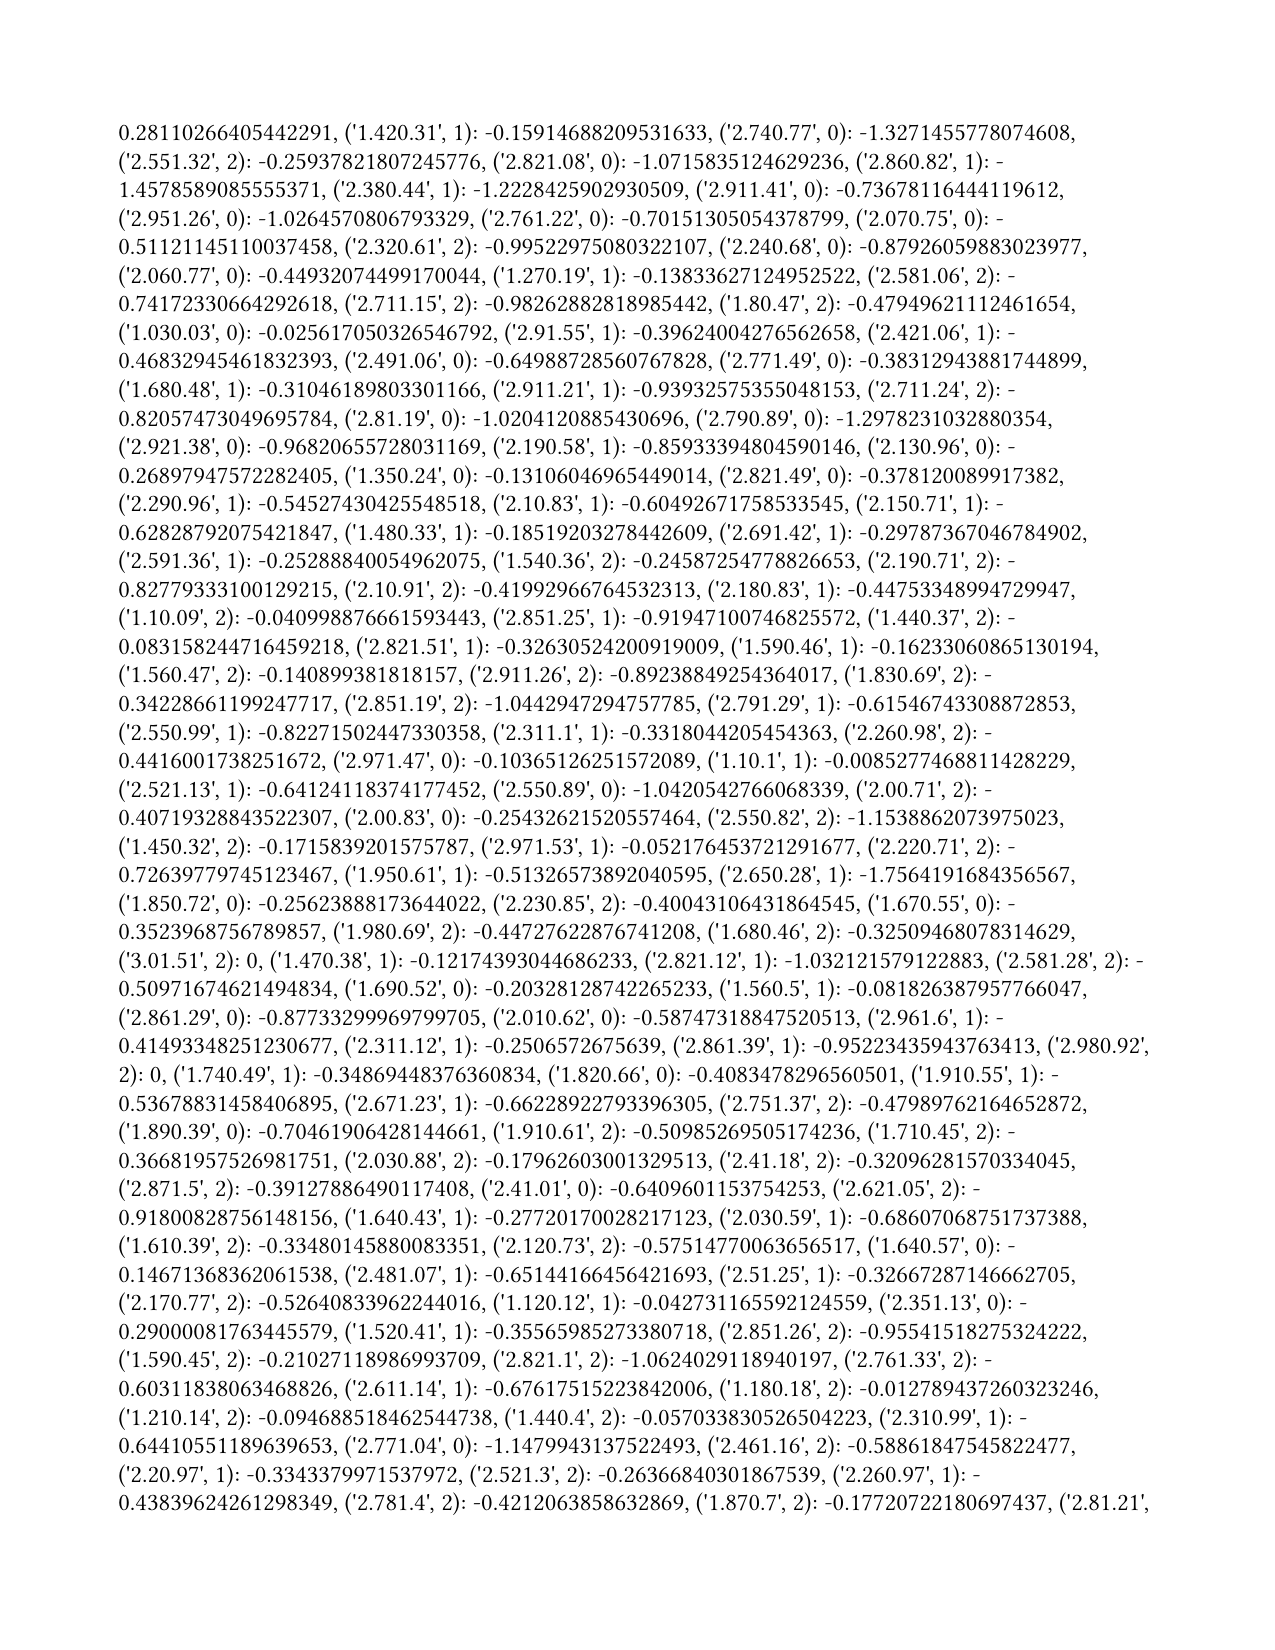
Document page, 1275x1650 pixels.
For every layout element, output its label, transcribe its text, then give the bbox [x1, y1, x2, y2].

text -0.28110266405442291, ('1.420.31', 1): -0.15914688209531633, ('2.740.77', 0): -1.3271455778074608, ('2.551.32', 2): -0.25937821807245776, ('2.821.08', 0): -1.0715835124629236, ('2.860.82', 1): -1.4578589085555371, ('2.380.44', 1): -1.2228425902930509, ('2.911.41', 0): -0.73678116444119612, ('2.951.26', 0): -1.0264570806793329, ('2.761.22', 0): -0.70151305054378799, ('2.070.75', 0): -0.51121145110037458, ('2.320.61', 2): -0.99522975080322107, ('2.240.68', 0): -0.87926059883023977, ('2.060.77', 0): -0.44932074499170044, ('1.270.19', 1): -0.13833627124952522, ('2.581.06', 2): -0.74172330664292618, ('2.711.15', 2): -0.98262882818985442, ('1.80.47', 2): -0.47949621112461654, ('1.030.03', 0): -0.025617050326546792, ('2.91.55', 1): -0.39624004276562658, ('2.421.06', 1): -0.46832945461832393, ('2.491.06', 0): -0.64988728560767828, ('2.771.49', 0): -0.38312943881744899, ('1.680.48', 1): -0.31046189803301166, ('2.911.21', 1): -0.93932575355048153, ('2.711.24', 2): -0.82057473049695784, ('2.81.19', 0): -1.0204120885430696, ('2.790.89', 0): -1.2978231032880354, ('2.921.38', 0): -0.96820655728031169, ('2.190.58', 1): -0.85933394804590146, ('2.130.96', 0): -0.26897947572282405, ('1.350.24', 0): -0.13106046965449014, ('2.821.49', 0): -0.378120089917382, ('2.290.96', 1): -0.54527430425548518, ('2.10.83', 1): -0.60492671758533545, ('2.150.71', 1): -0.62828792075421847, ('1.480.33', 1): -0.18519203278442609, ('2.691.42', 1): -0.29787367046784902, ('2.591.36', 1): -0.25288840054962075, ('1.540.36', 2): -0.24587254778826653, ('2.190.71', 2): -0.82779333100129215, ('2.10.91', 2): -0.41992966764532313, ('2.180.83', 1): -0.44753348994729947, ('1.10.09', 2): -0.040998876661593443, ('2.851.25', 1): -0.91947100746825572, ('1.440.37', 2): -0.083158244716459218, ('2.821.51', 1): -0.32630524200919009, ('1.590.46', 1): -0.16233060865130194, ('1.560.47', 2): -0.140899381818157, ('2.911.26', 2): -0.89238849254364017, ('1.830.69', 2): -0.34228661199247717, ('2.851.19', 2): -1.0442947294757785, ('2.791.29', 1): -0.61546743308872853, ('2.550.99', 1): -0.82271502447330358, ('2.311.1', 1): -0.3318044205454363, ('2.260.98', 2): -0.4416001738251672, ('2.971.47', 0): -0.10365126251572089, ('1.10.1', 1): -0.0085277468811428229, ('2.521.13', 1): -0.64124118374177452, ('2.550.89', 0): -1.0420542766068339, ('2.00.71', 2): -0.40719328843522307, ('2.00.83', 0): -0.25432621520557464, ('2.550.82', 2): -1.1538862073975023, ('1.450.32', 2): -0.1715839201575787, ('2.971.53', 1): -0.052176453721291677, ('2.220.71', 2): -0.72639779745123467, ('1.950.61', 1): -0.51326573892040595, ('2.650.28', 1): -1.7564191684356567, ('1.850.72', 0): -0.25623888173644022, ('2.230.85', 2): -0.40043106431864545, ('1.670.55', 0): -0.3523968756789857, ('1.980.69', 2): -0.44727622876741208, ('1.680.46', 2): -0.32509468078314629, ('3.01.51', 2): 0, ('1.470.38', 1): -0.12174393044686233, ('2.821.12', 1): -1.032121579122883, ('2.581.28', 2): -0.50971674621494834, ('1.690.52', 0): -0.20328128742265233, ('1.560.5', 1): -0.081826387957766047, ('2.861.29', 0): -0.87733299969799705, ('2.010.62', 0): -0.58747318847520513, ('2.961.6', 1): -0.41493348251230677, ('2.311.12', 1): -0.2506572675639, ('2.861.39', 1): -0.95223435943763413, ('2.980.92', 2): 0, ('1.740.49', 1): -0.34869448376360834, ('1.820.66', 0): -0.4083478296560501, ('1.910.55', 1): -0.53678831458406895, ('2.671.23', 1): -0.66228922793396305, ('2.751.37', 2): -0.47989762164652872, ('1.890.39', 0): -0.70461906428144661, ('1.910.61', 2): -0.50985269505174236, ('1.710.45', 2): -0.36681957526981751, ('2.030.88', 2): -0.17962603001329513, ('2.41.18', 2): -0.32096281570334045, ('2.871.5', 2): -0.39127886490117408, ('2.41.01', 0): -0.6409601153754253, ('2.621.05', 2): -0.91800828756148156, ('1.640.43', 1): -0.27720170028217123, ('2.030.59', 1): -0.68607068751737388, ('1.610.39', 2): -0.33480145880083351, ('2.120.73', 2): -0.57514770063656517, ('1.640.57', 0): -0.14671368362061538, ('2.481.07', 1): -0.65144166456421693, ('2.51.25', 1): -0.32667287146662705, ('2.170.77', 2): -0.52640833962244016, ('1.120.12', 1): -0.042731165592124559, ('2.351.13', 0): -0.29000081763445579, ('1.520.41', 1): -0.35565985273380718, ('2.851.26', 2): -0.95541518275324222, ('1.590.45', 2): -0.21027118986993709, ('2.821.1', 2): -1.0624029118940197, ('2.761.33', 2): -0.60311838063468826, ('2.611.14', 1): -0.67617515223842006, ('1.180.18', 2): -0.012789437260323246, ('1.210.14', 2): -0.094688518462544738, ('1.440.4', 2): -0.057033830526504223, ('2.310.99', 1): -0.64410551189639653, ('2.771.04', 0): -1.1479943137522493, ('2.461.16', 2): -0.58861847545822477, ('2.20.97', 1): -0.3343379971537972, ('2.521.3', 2): -0.26366840301867539, ('2.260.97', 1): -0.43839624261298349, ('2.781.4', 2): -0.4212063858632869, ('1.870.7', 2): -0.17720722180697437, ('2.81.21', [118, 118, 1157, 1517]
